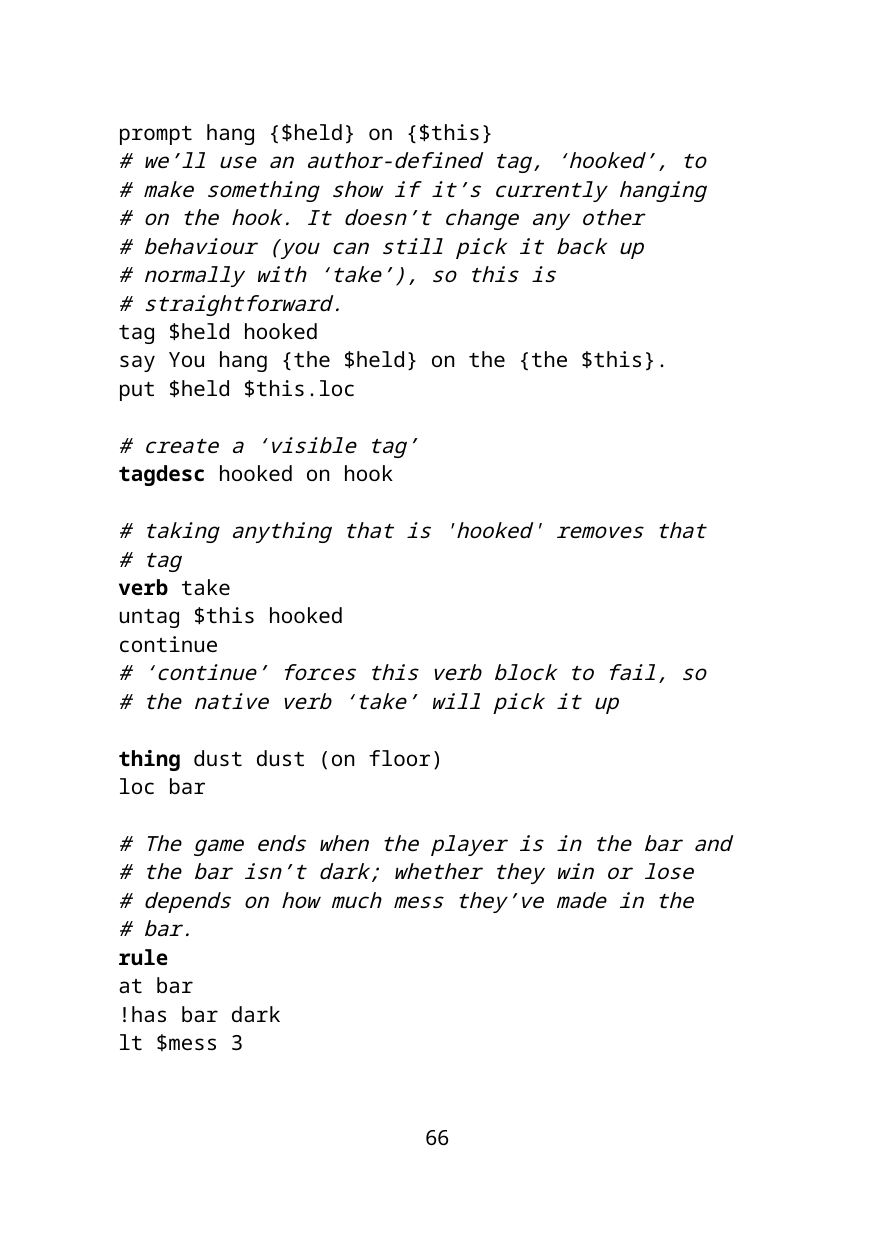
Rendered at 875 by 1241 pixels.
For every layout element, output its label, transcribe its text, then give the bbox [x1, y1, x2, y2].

text say You hang {the $held} on the {the $this}. [118, 346, 756, 374]
text # The game ends when the player is in the bar and [118, 829, 756, 857]
text loc bar [118, 772, 756, 801]
text # the bar isn’t dark; whether they win or lose [118, 857, 756, 886]
text # make something show if it’s currently hanging [118, 175, 756, 203]
text # create a ‘visible tag’ [118, 431, 756, 459]
text untag $this hooked [118, 602, 756, 630]
text thing dust dust (on floor) [118, 744, 756, 772]
text # normally with ‘take’), so this is [118, 260, 756, 289]
text continue [118, 630, 756, 658]
text # on the hook. It doesn’t change any other [118, 203, 756, 232]
text verb take [118, 573, 756, 602]
text # the native verb ‘take’ will pick it up [118, 687, 756, 715]
text # we’ll use an author-defined tag, ‘hooked’, to [118, 147, 756, 175]
text !has bar dark [118, 1000, 756, 1028]
text lt $mess 3 [118, 1028, 756, 1057]
text # ‘continue’ forces this verb block to fail, so [118, 658, 756, 687]
text # tag [118, 545, 756, 573]
text tagdesc hooked on hook [118, 459, 756, 488]
text # taking anything that is 'hooked' removes that [118, 516, 756, 545]
text prompt hang {$held} on {$this} [118, 118, 756, 147]
text # depends on how much mess they’ve made in the [118, 886, 756, 914]
text # straightforward. [118, 289, 756, 317]
text at bar [118, 971, 756, 1000]
text put $held $this.loc [118, 374, 756, 402]
text tag $held hooked [118, 317, 756, 346]
text # behaviour (you can still pick it back up [118, 232, 756, 260]
text rule [118, 943, 756, 971]
text # bar. [118, 914, 756, 943]
